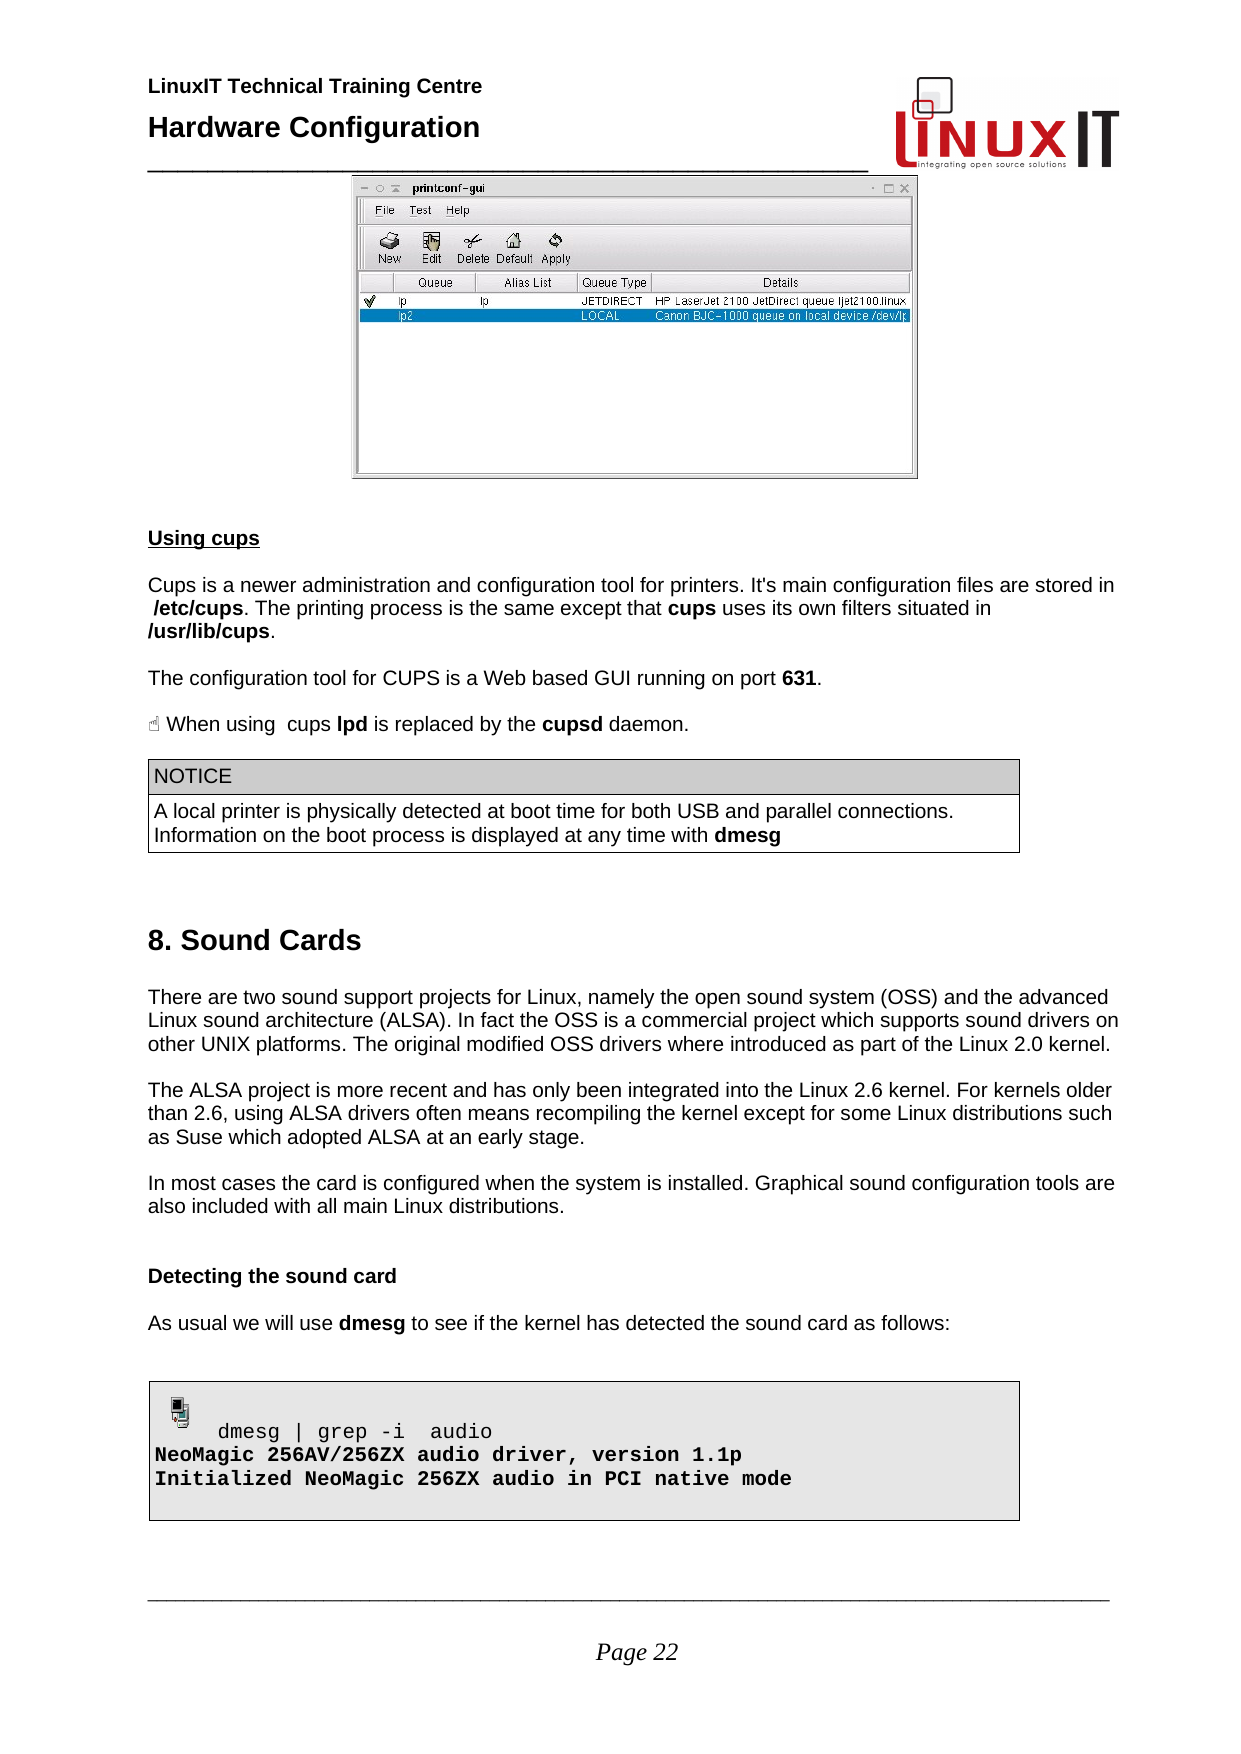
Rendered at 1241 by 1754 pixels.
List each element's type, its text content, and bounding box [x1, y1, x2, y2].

table_header NOTICE [149, 760, 1019, 794]
text The configuration tool for CUPS is a Web based GUI running on port 631. [148, 666, 1122, 690]
picture [896, 77, 1120, 171]
text In most cases the card is configured when the system is installed. Graphical sound configuration tools are also included with all main Linux distributions. [148, 1172, 1122, 1218]
table_header dmesg | grep -i audio NeoMagic 256AV/256ZX audio driver, version 1.1p Initialized NeoMagic 256ZX audio in PCI native mode [150, 1382, 1019, 1520]
text The ALSA project is more recent and has only been integrated into the Linux 2.6 kernel. For kernels older than 2.6, using ALSA drivers often means recompiling the kernel except for some Linux distributions such as Suse which adopted ALSA at an early stage. [148, 1079, 1122, 1148]
text /etc/cups. The printing process is the same except that cups uses its own filters situated in /usr/lib/cups. [148, 597, 1122, 643]
picture [351, 175, 918, 479]
text As usual we will use dmesg to see if the kernel has detected the sound card as follows: [148, 1311, 1122, 1334]
picture [170, 1395, 190, 1429]
text There are two sound support projects for Linux, namely the open sound system (OSS) and the advanced Linux sound architecture (ALSA). In fact the OSS is a commercial project which supports sound drivers on other UNIX platforms. The original modified OSS drivers where introduced as part of the Linux 2.0 kernel. [148, 986, 1122, 1056]
text Cups is a newer administration and configuration tool for printers. It's main configuration files are stored in [148, 573, 1122, 597]
text Using cups [148, 527, 1122, 550]
table_cell A local printer is physically detected at boot time for both USB and parallel connections. Information on the boot process is displayed at any time with dmesg [149, 795, 1019, 852]
subtitle 8. Sound Cards [148, 924, 1122, 956]
text Detecting the sound card [148, 1265, 1122, 1288]
text  When using cups lpd is replaced by the cupsd daemon. [148, 713, 1122, 736]
